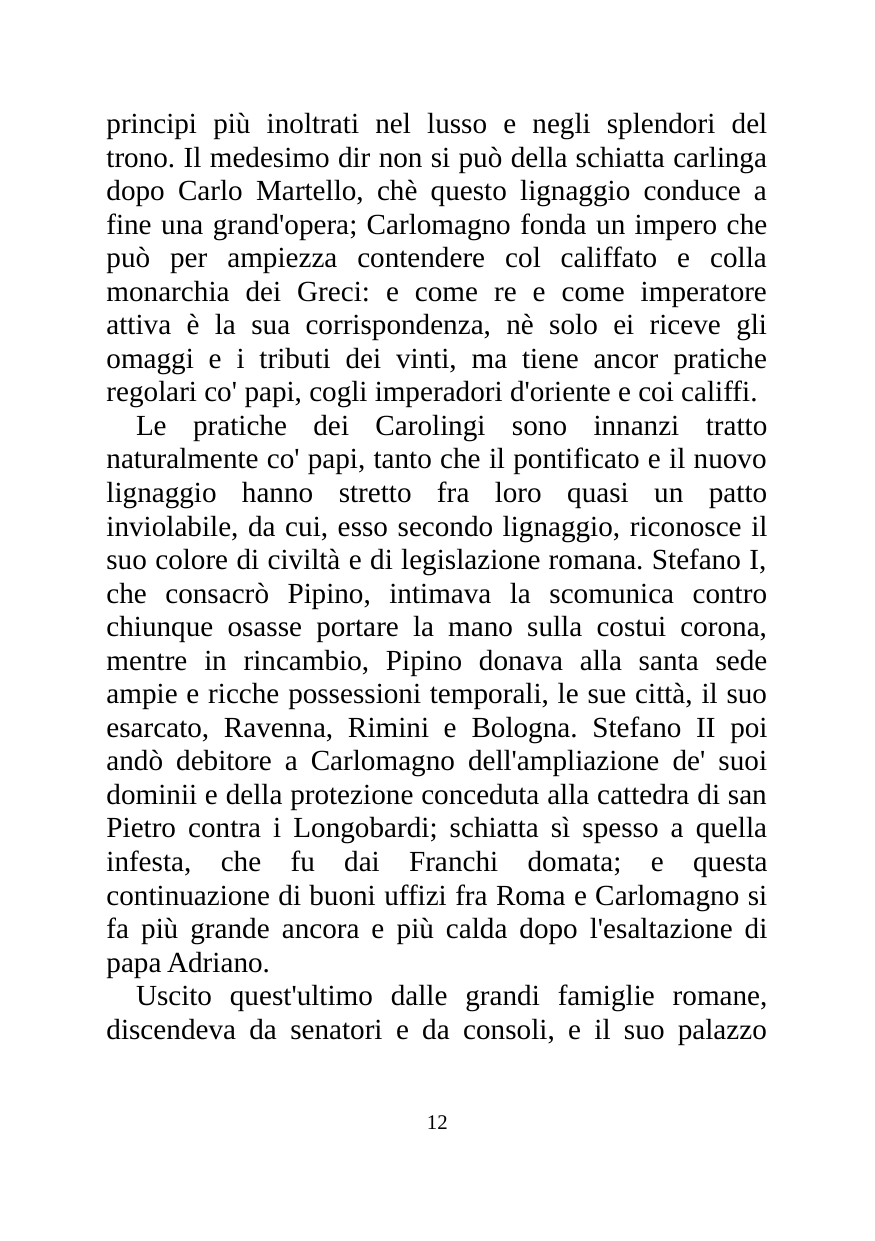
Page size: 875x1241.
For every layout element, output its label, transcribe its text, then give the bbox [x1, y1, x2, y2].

text principi più inoltrati nel lusso e negli splendori del trono. Il medesimo dir non si può della schiatta carlinga dopo Carlo Martello, chè questo lignaggio conduce a fine una grand'opera; Carlomagno fonda un impero che può per ampiezza contendere col califfato e colla monarchia dei Greci: e come re e come imperatore attiva è la sua corrispondenza, nè solo ei riceve gli omaggi e i tributi dei vinti, ma tiene ancor pratiche regolari co' papi, cogli imperadori d'oriente e coi califfi. [106, 106, 768, 408]
text Le pratiche dei Carolingi sono innanzi tratto naturalmente co' papi, tanto che il pontificato e il nuovo lignaggio hanno stretto fra loro quasi un patto inviolabile, da cui, esso secondo lignaggio, riconosce il suo colore di civiltà e di legislazione romana. Stefano I, che consacrò Pipino, intimava la scomunica contro chiunque osasse portare la mano sulla costui corona, mentre in rincambio, Pipino donava alla santa sede ampie e ricche possessioni temporali, le sue città, il suo esarcato, Ravenna, Rimini e Bologna. Stefano II poi andò debitore a Carlomagno dell'ampliazione de' suoi dominii e della protezione conceduta alla cattedra di san Pietro contra i Longobardi; schiatta sì spesso a quella infesta, che fu dai Franchi domata; e questa continuazione di buoni uffizi fra Roma e Carlomagno si fa più grande ancora e più calda dopo l'esaltazione di papa Adriano. [106, 408, 768, 978]
text Uscito quest'ultimo dalle grandi famiglie romane, discendeva da senatori e da consoli, e il suo palazzo [106, 978, 768, 1045]
